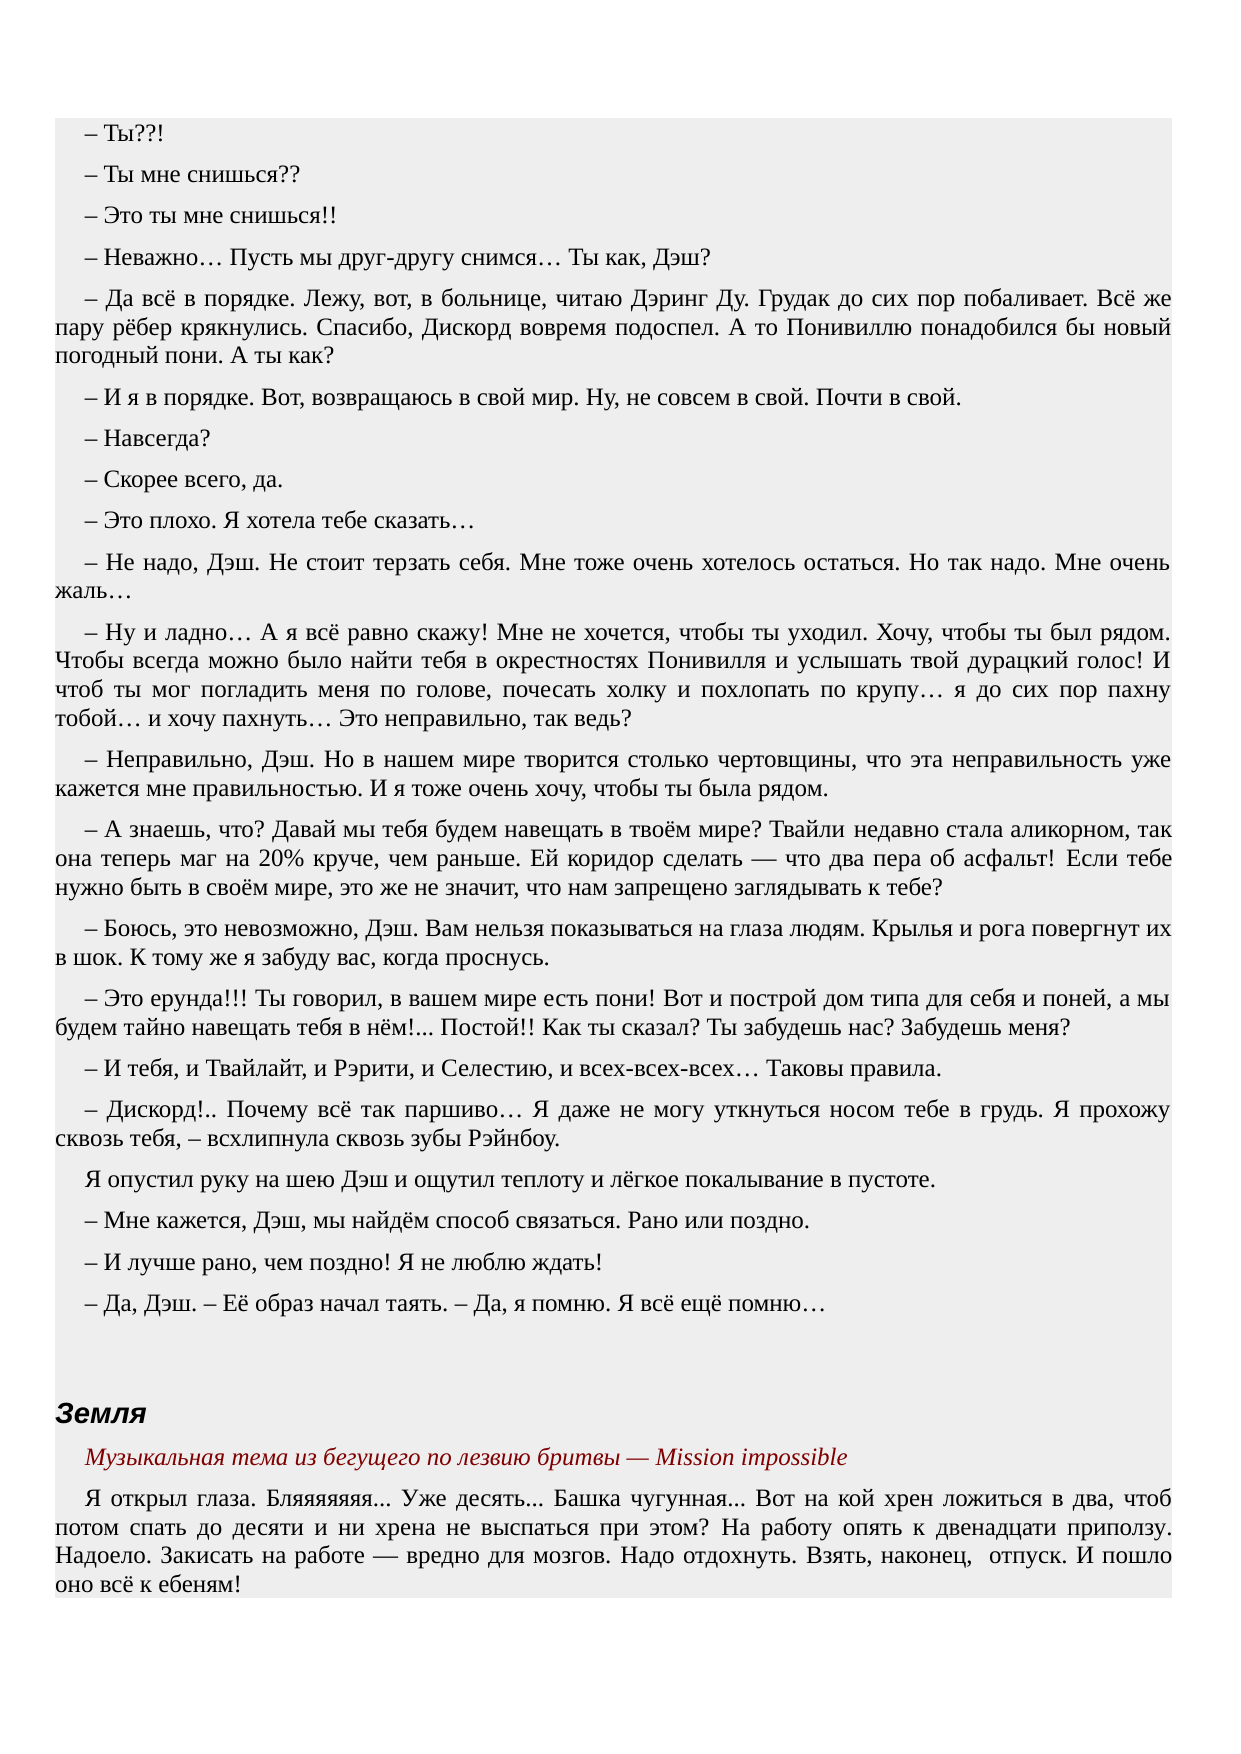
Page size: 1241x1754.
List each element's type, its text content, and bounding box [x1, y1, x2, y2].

text – Скорее всего, да. [55, 464, 1172, 493]
text – Навсегда? [55, 423, 1172, 452]
text – Да, Дэш. – Её образ начал таять. – Да, я помню. Я всё ещё помню… [55, 1288, 1172, 1317]
text – Ты??! [55, 118, 1172, 147]
text – Это ерунда!!! Ты говорил, в вашем мире есть пони! Вот и построй дом типа для себя и поней, а мы будем тайно навещать тебя в нём!... Постой!! Как ты сказал? Ты забудешь нас? Забудешь меня? [55, 983, 1172, 1041]
text Музыкальная тема из бегущего по лезвию бритвы — Mission impossible [55, 1442, 1172, 1470]
text – Мне кажется, Дэш, мы найдём способ связаться. Рано или поздно. [55, 1206, 1172, 1234]
text – Неважно… Пусть мы друг-другу снимся… Ты как, Дэш? [55, 242, 1172, 271]
text – Не надо, Дэш. Не стоит терзать себя. Мне тоже очень хотелось остаться. Но так надо. Мне очень жаль… [55, 547, 1172, 604]
text – Ты мне снишься?? [55, 159, 1172, 188]
text – Это ты мне снишься!! [55, 201, 1172, 229]
text – А знаешь, что? Давай мы тебя будем навещать в твоём мире? Твайли недавно стала аликорном, так она теперь маг на 20% круче, чем раньше. Ей коридор сделать — что два пера об асфальт! Если тебе нужно быть в своём мире, это же не значит, что нам запрещено заглядывать к тебе? [55, 814, 1172, 901]
text – И я в порядке. Вот, возвращаюсь в свой мир. Ну, не совсем в свой. Почти в свой. [55, 382, 1172, 411]
subtitle Земля [55, 1396, 1172, 1429]
text Я открыл глаза. Бляяяяяяя... Уже десять... Башка чугунная... Вот на кой хрен ложиться в два, чтоб потом спать до десяти и ни хрена не выспаться при этом? На работу опять к двенадцати приползу. Надоело. Закисать на работе — вредно для мозгов. Надо отдохнуть. Взять, наконец, отпуск. И пошло оно всё к ебеням! [55, 1483, 1172, 1598]
text – И лучше рано, чем поздно! Я не люблю ждать! [55, 1247, 1172, 1276]
text Я опустил руку на шею Дэш и ощутил теплоту и лёгкое покалывание в пустоте. [55, 1164, 1172, 1193]
text – Дискорд!.. Почему всё так паршиво… Я даже не могу уткнуться носом тебе в грудь. Я прохожу сквозь тебя, – всхлипнула сквозь зубы Рэйнбоу. [55, 1094, 1172, 1152]
text – И тебя, и Твайлайт, и Рэрити, и Селестию, и всех-всех-всех… Таковы правила. [55, 1053, 1172, 1082]
text – Ну и ладно… А я всё равно скажу! Мне не хочется, чтобы ты уходил. Хочу, чтобы ты был рядом. Чтобы всегда можно было найти тебя в окрестностях Понивилля и услышать твой дурацкий голос! И чтоб ты мог погладить меня по голове, почесать холку и похлопать по крупу… я до сих пор пахну тобой… и хочу пахнуть… Это неправильно, так ведь? [55, 617, 1172, 732]
text – Неправильно, Дэш. Но в нашем мире творится столько чертовщины, что эта неправильность уже кажется мне правильностью. И я тоже очень хочу, чтобы ты была рядом. [55, 744, 1172, 802]
text – Это плохо. Я хотела тебе сказать… [55, 506, 1172, 534]
text – Боюсь, это невозможно, Дэш. Вам нельзя показываться на глаза людям. Крылья и рога повергнут их в шок. К тому же я забуду вас, когда проснусь. [55, 913, 1172, 971]
text – Да всё в порядке. Лежу, вот, в больнице, читаю Дэринг Ду. Грудак до сих пор побаливает. Всё же пару рёбер крякнулись. Спасибо, Дискорд вовремя подоспел. А то Понивиллю понадобился бы новый погодный пони. А ты как? [55, 283, 1172, 369]
